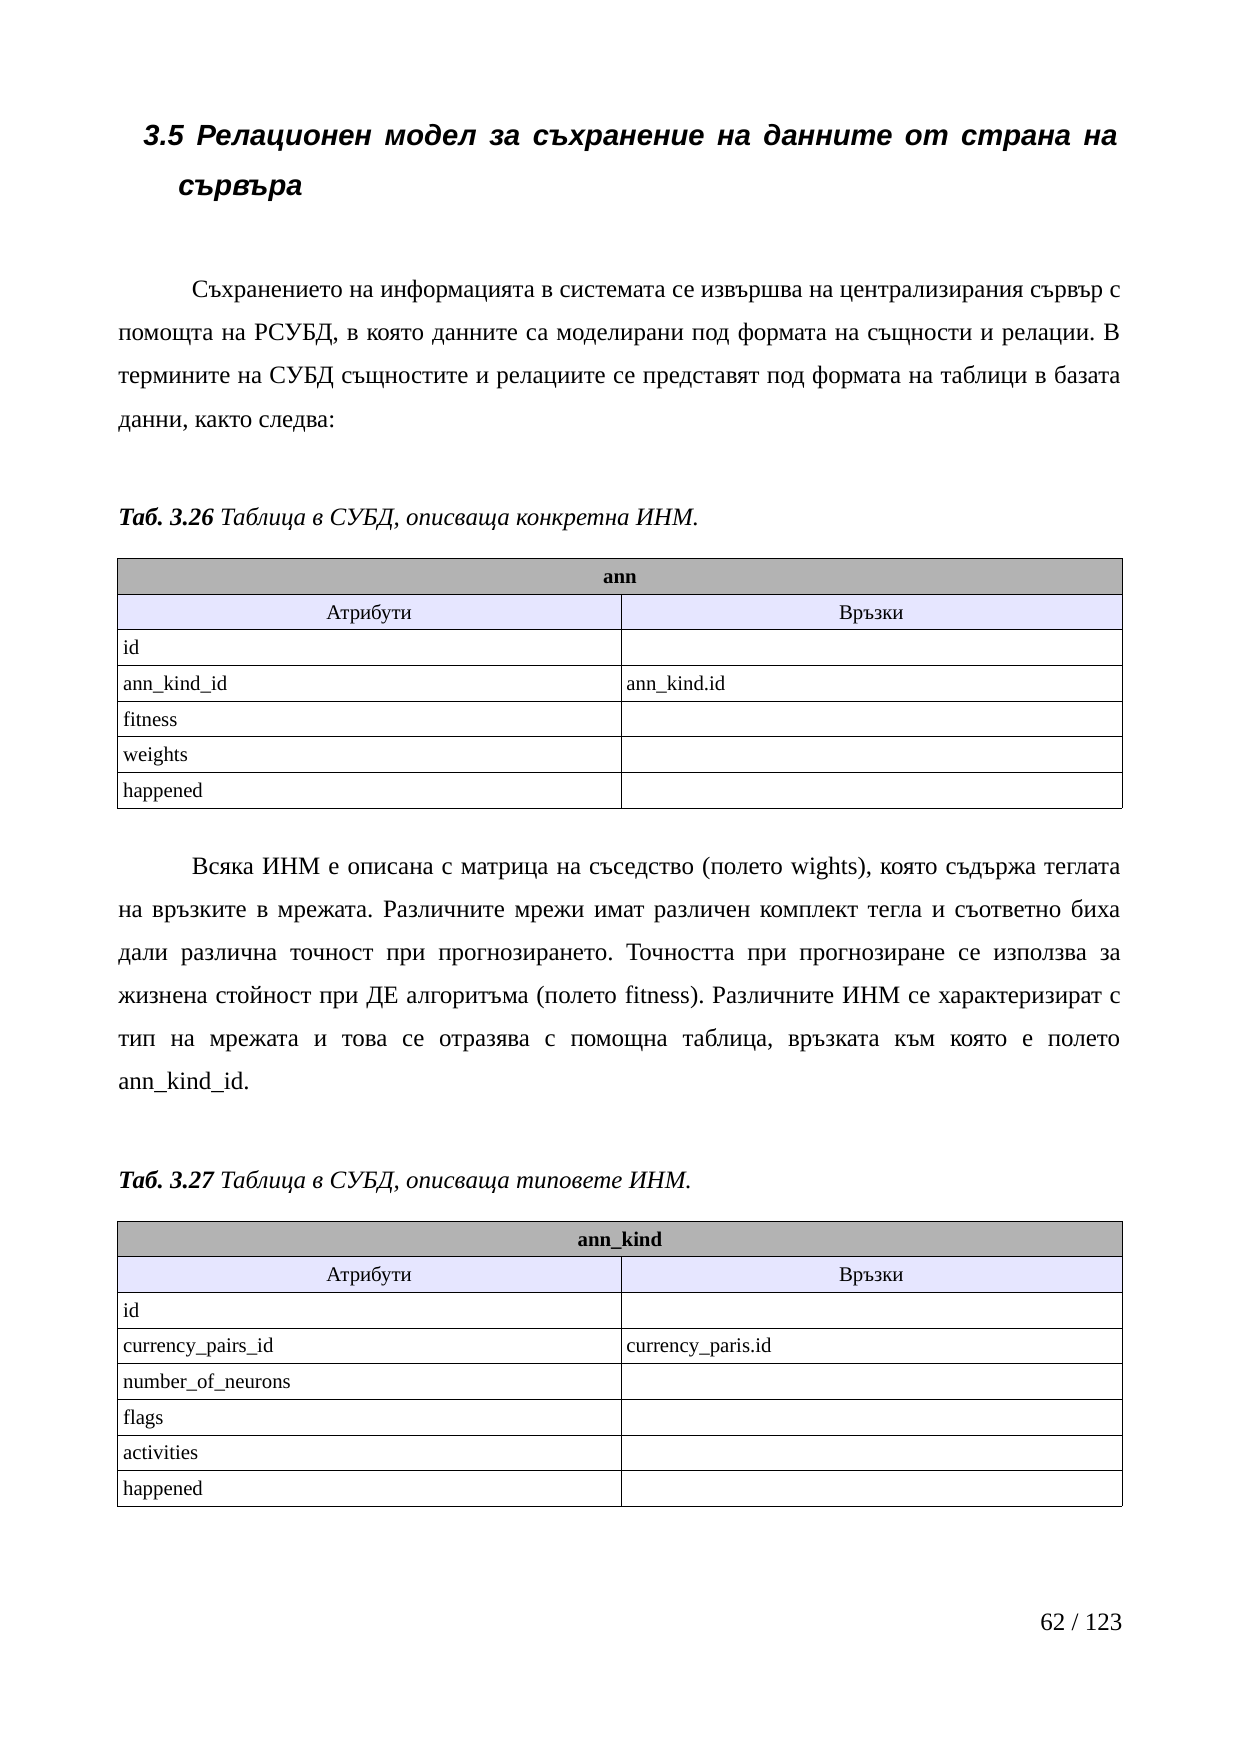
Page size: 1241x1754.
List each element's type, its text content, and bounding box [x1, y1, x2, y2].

text Всяка ИНМ е описана с матрица на съседство (полето wights), която съдържа теглата на връзките в мрежата. Различните мрежи имат различен комплект тегла и съответно биха дали различна точност при прогнозирането. Точността при прогнозиране се използва за жизнена стойност при ДЕ алгоритъма (полето fitness). Различните ИНМ се характеризират с тип на мрежата и това се отразява с помощна таблица, връзката към която е полето ann_kind_id. [118, 851, 1122, 1095]
table_cell Връзки [622, 595, 1122, 629]
table_cell Връзки [622, 1257, 1122, 1292]
table_cell [622, 773, 1122, 807]
table_cell flags [118, 1400, 621, 1434]
table_cell ann_kind.id [622, 666, 1122, 701]
table_cell happened [118, 1471, 621, 1506]
table_cell number_of_neurons [118, 1364, 621, 1399]
table_cell activities [118, 1436, 621, 1470]
table_cell [622, 1436, 1122, 1470]
table_cell happened [118, 773, 621, 807]
text Таб. 3.26 Таблица в СУБД, описваща конкретна ИНМ. [118, 502, 1122, 531]
table_cell fitness [118, 702, 621, 736]
table_cell currency_pairs_id [118, 1329, 621, 1363]
table_header ann_kind [118, 1222, 1122, 1256]
text Съхранението на информацията в системата се извършва на централизирания сървър с помощта на РСУБД, в която данните са моделирани под формата на същности и релации. В термините на СУБД същностите и релациите се представят под формата на таблици в базата данни, както следва: [118, 274, 1122, 432]
table_cell currency_paris.id [622, 1329, 1122, 1363]
text Таб. 3.27 Таблица в СУБД, описваща типовете ИНМ. [118, 1165, 1122, 1194]
table_cell id [118, 630, 621, 665]
table_cell weights [118, 737, 621, 772]
table_cell [622, 1364, 1122, 1399]
table_cell Атрибути [118, 1257, 621, 1292]
table_header ann [118, 559, 1122, 594]
table_cell [622, 1293, 1122, 1328]
table_cell [622, 1400, 1122, 1434]
table_cell id [118, 1293, 621, 1328]
table_cell [622, 702, 1122, 736]
subtitle 3.5 Релационен модел за съхранение на данните от страна на сървъра [118, 118, 1122, 202]
table_cell [622, 737, 1122, 772]
table_cell ann_kind_id [118, 666, 621, 701]
table_cell [622, 1471, 1122, 1506]
table_cell [622, 630, 1122, 665]
table_cell Атрибути [118, 595, 621, 629]
